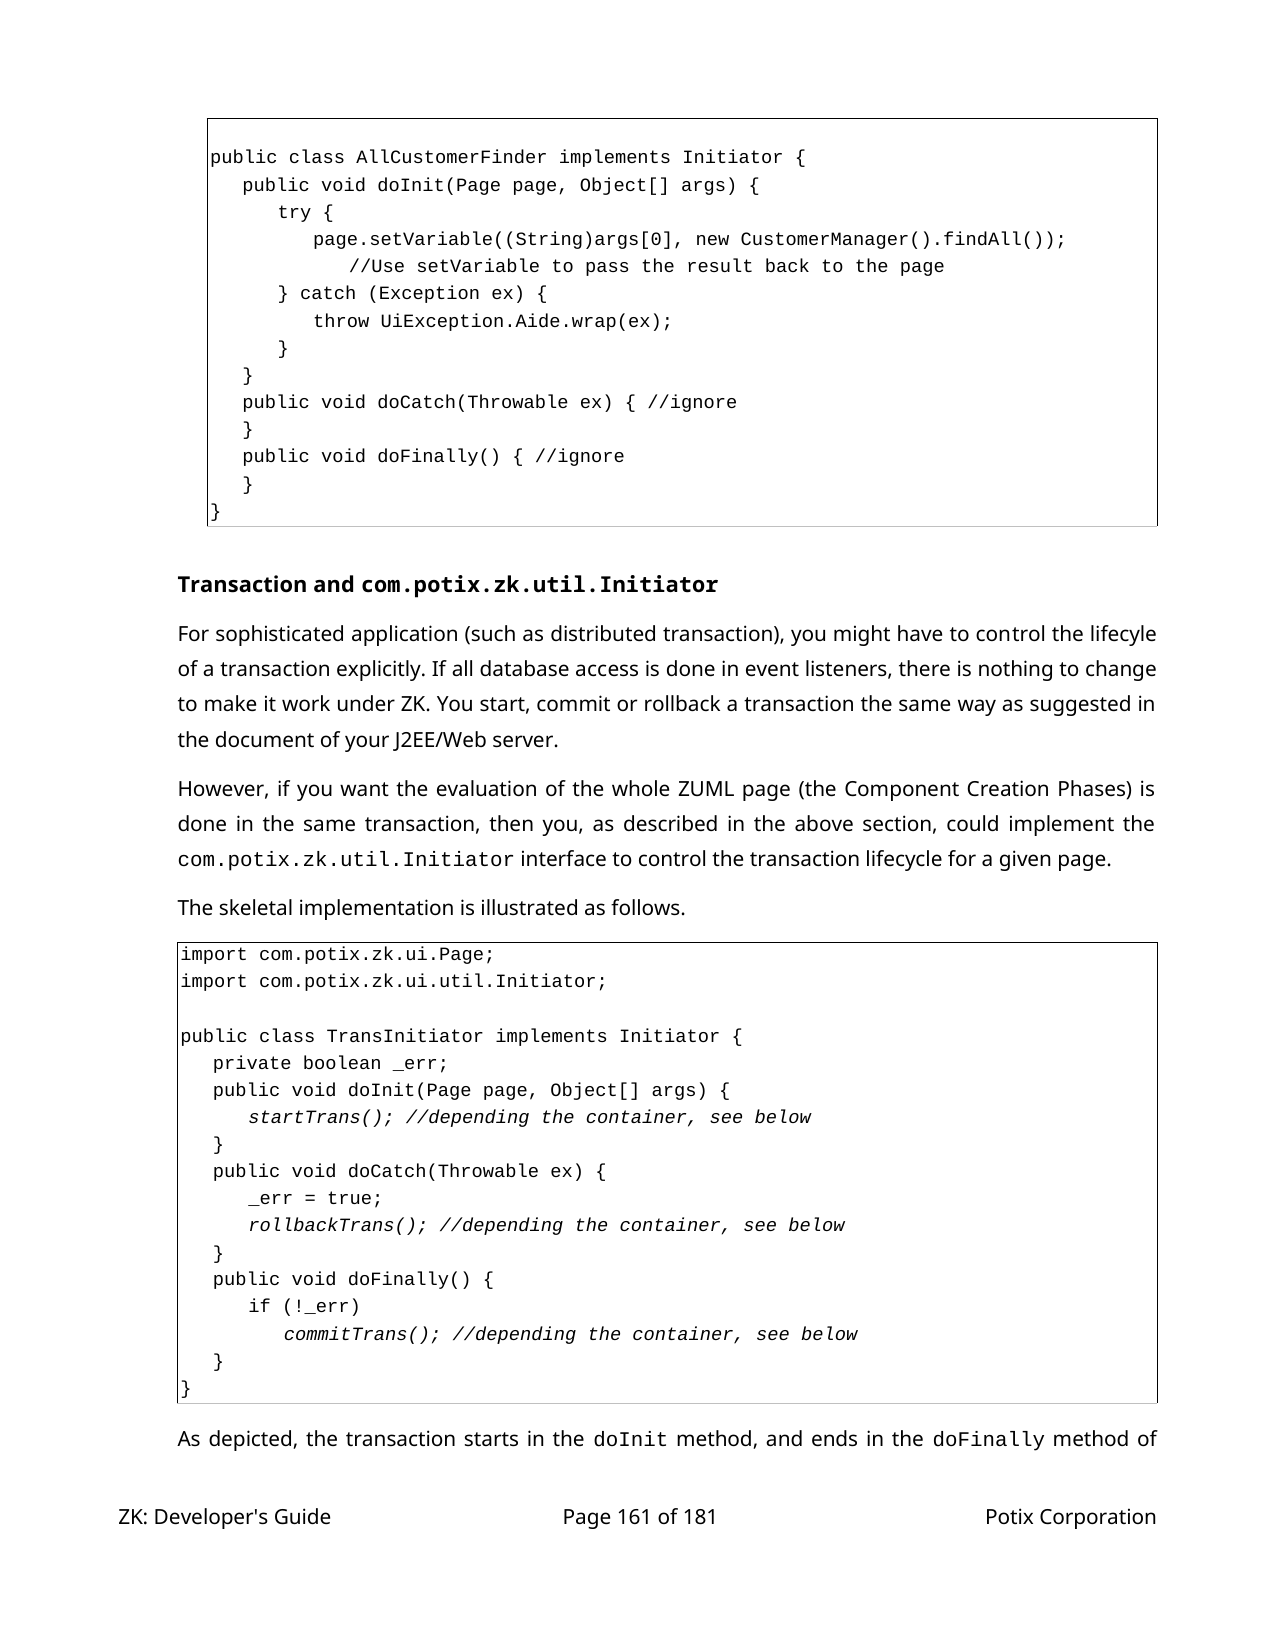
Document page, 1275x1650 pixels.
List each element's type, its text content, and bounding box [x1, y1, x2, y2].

text } [208, 336, 1157, 360]
text } catch (Exception ex) { [208, 281, 1157, 306]
text private boolean _err; public void doInit(Page page, Object[] args) { [178, 1051, 1157, 1102]
text } public void doFinally() { [178, 1241, 1157, 1291]
text As depicted, the transaction starts in the doInit method, and ends in the doFinally method of [177, 1424, 1157, 1452]
text public void doCatch(Throwable ex) { [178, 1159, 1157, 1183]
text public void doFinally() { //ignore [208, 444, 1157, 469]
text try { [208, 200, 1157, 224]
text } [178, 1349, 1157, 1373]
text commitTrans(); //depending the container, see below [178, 1321, 1157, 1346]
text } [178, 1132, 1157, 1156]
text startTrans(); //depending the container, see below [178, 1104, 1157, 1129]
text //Use setVariable to pass the result back to the page [208, 254, 1157, 278]
text } [208, 363, 1157, 387]
text public void doInit(Page page, Object[] args) { [208, 172, 1157, 197]
text throw UiException.Aide.wrap(ex); [208, 308, 1157, 333]
text } [208, 472, 1157, 496]
text } [208, 417, 1157, 441]
text public void doCatch(Throwable ex) { //ignore [208, 390, 1157, 414]
text The skeletal implementation is illustrated as follows. [177, 893, 1157, 921]
text } [178, 1376, 1157, 1403]
text public class TransInitiator implements Initiator { [178, 1024, 1157, 1048]
text However, if you want the evaluation of the whole ZUML page (the Component Creation Phases) is done in the same transaction, then you, as described in the above section, could implement the com.potix.zk.util.Initiator interface to control the transaction lifecycle for a given page. [177, 774, 1157, 873]
subtitle Transaction and com.potix.zk.util.Initiator [177, 568, 1157, 598]
text page.setVariable((String)args[0], new CustomerManager().findAll()); [208, 227, 1157, 251]
text if (!_err) [178, 1294, 1157, 1318]
text import com.potix.zk.ui.Page; [178, 943, 1157, 966]
text rollbackTrans(); //depending the container, see below [178, 1213, 1157, 1238]
text _err = true; [178, 1186, 1157, 1210]
text import com.potix.zk.ui.util.Initiator; [178, 969, 1157, 993]
text } [208, 499, 1157, 526]
text For sophisticated application (such as distributed transaction), you might have to control the lifecyle of a transaction explicitly. If all database access is done in event listeners, there is nothing to change to make it work under ZK. You start, commit or rollback a transaction the same way as suggested in the document of your J2EE/Web server. [177, 619, 1157, 753]
text public class AllCustomerFinder implements Initiator { [208, 145, 1157, 169]
